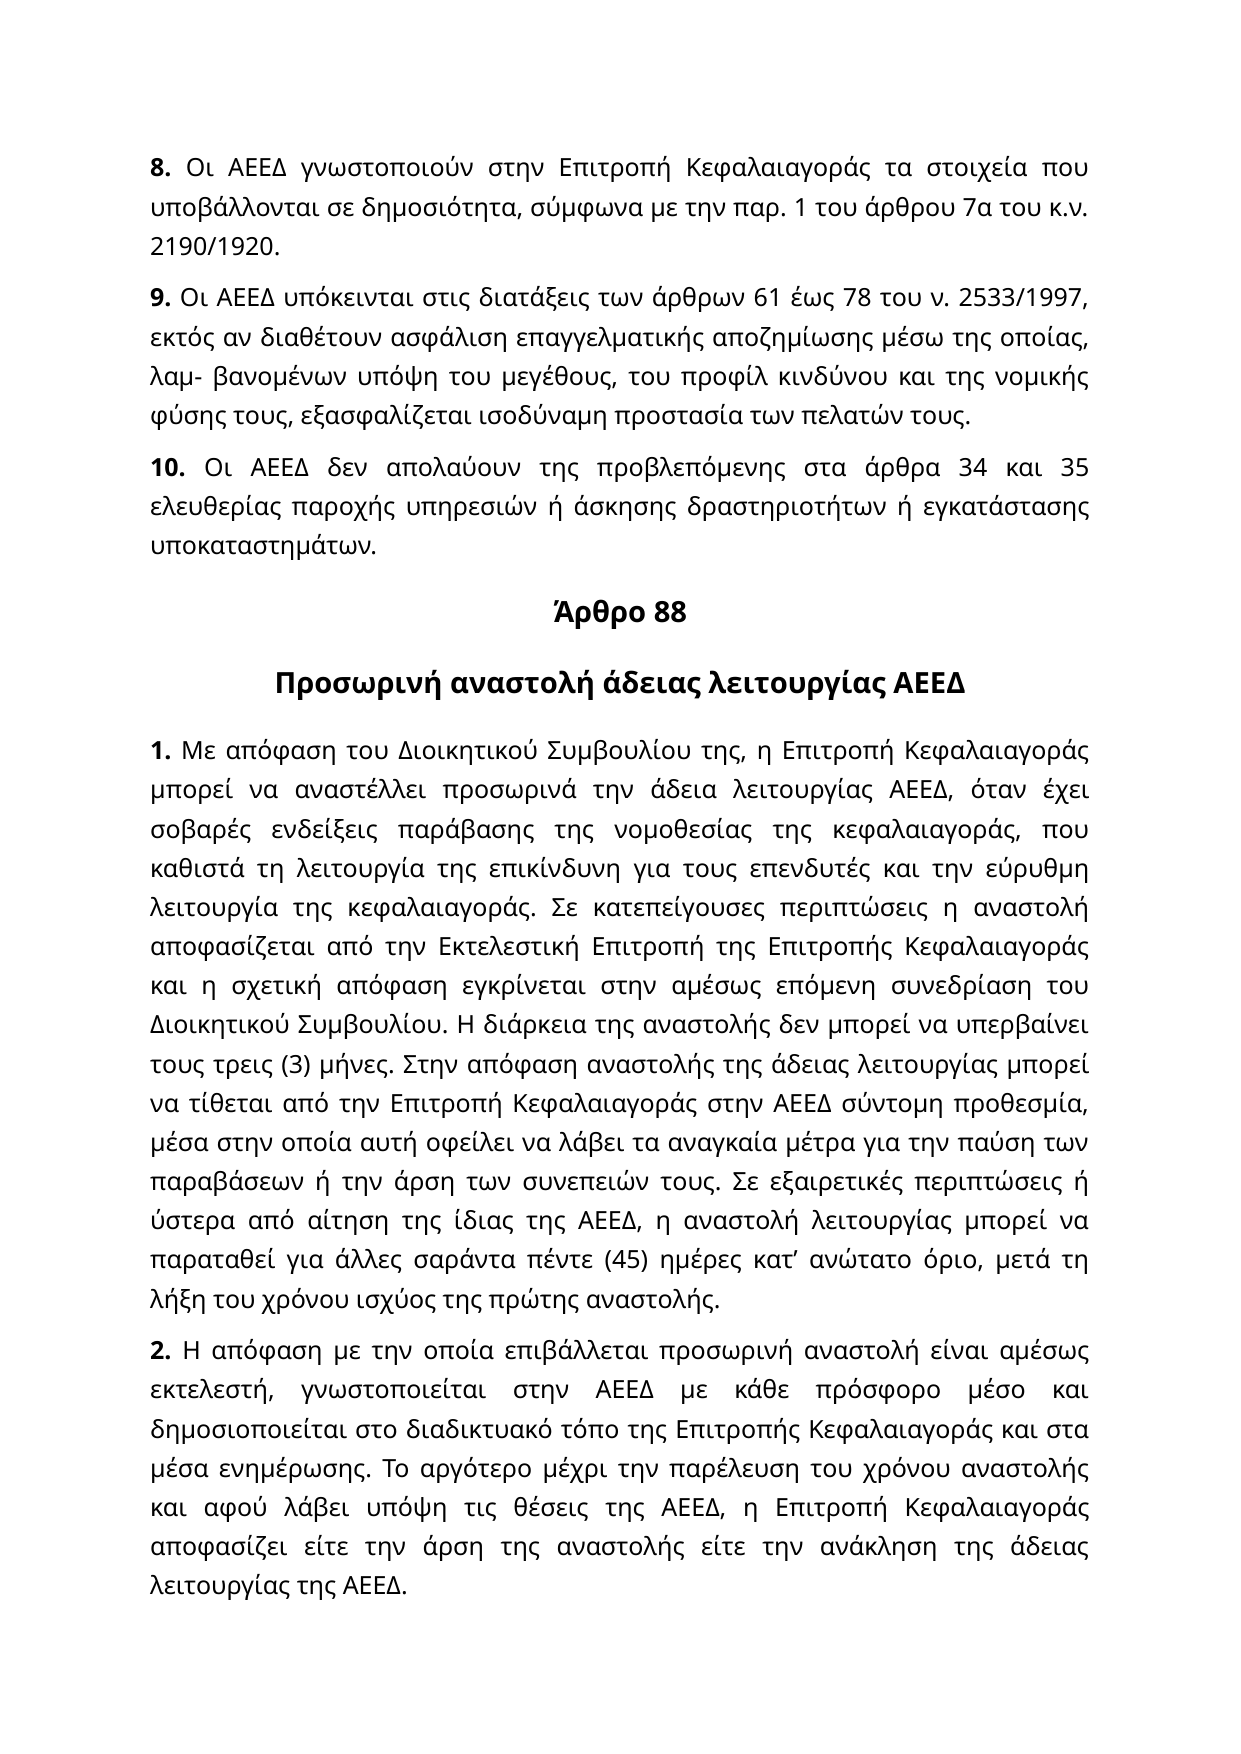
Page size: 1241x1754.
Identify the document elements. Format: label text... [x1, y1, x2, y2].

text 9. Οι ΑΕΕΔ υπόκεινται στις διατάξεις των άρθρων 61 έως 78 του ν. 2533/1997, εκτός αν διαθέτουν ασφάλιση επαγγελματικής αποζημίωσης μέσω της οποίας, λαμ- βανομένων υπόψη του μεγέθους, του προφίλ κινδύνου και της νομικής φύσης τους, εξασφαλίζεται ισοδύναμη προστασία των πελατών τους. [150, 280, 1090, 432]
subtitle Προσωρινή αναστολή άδειας λειτουργίας ΑΕΕΔ [150, 662, 1090, 702]
text 10. Οι ΑΕΕΔ δεν απολαύουν της προβλεπόμενης στα άρθρα 34 και 35 ελευθερίας παροχής υπηρεσιών ή άσκησης δραστηριοτήτων ή εγκατάστασης υποκαταστημάτων. [150, 449, 1090, 562]
text 8. Οι ΑΕΕΔ γνωστοποιούν στην Επιτροπή Κεφαλαιαγοράς τα στοιχεία που υποβάλλονται σε δημοσιότητα, σύμφωνα με την παρ. 1 του άρθρου 7α του κ.ν. 2190/1920. [150, 150, 1090, 262]
text 1. Με απόφαση του Διοικητικού Συμβουλίου της, η Επιτροπή Κεφαλαιαγοράς μπορεί να αναστέλλει προσωρινά την άδεια λειτουργίας ΑΕΕΔ, όταν έχει σοβαρές ενδείξεις παράβασης της νομοθεσίας της κεφαλαιαγοράς, που καθιστά τη λειτουργία της επικίνδυνη για τους επενδυτές και την εύρυθμη λειτουργία της κεφαλαιαγοράς. Σε κατεπείγουσες περιπτώσεις η αναστολή αποφασίζεται από την Εκτελεστική Επιτροπή της Επιτροπής Κεφαλαιαγοράς και η σχετική απόφαση εγκρίνεται στην αμέσως επόμενη συνεδρίαση του Διοικητικού Συμβουλίου. Η διάρκεια της αναστολής δεν μπορεί να υπερβαίνει τους τρεις (3) μήνες. Στην απόφαση αναστολής της άδειας λειτουργίας μπορεί να τίθεται από την Επιτροπή Κεφαλαιαγοράς στην ΑΕΕΔ σύντομη προθεσμία, μέσα στην οποία αυτή οφείλει να λάβει τα αναγκαία μέτρα για την παύση των παραβάσεων ή την άρση των συνεπειών τους. Σε εξαιρετικές περιπτώσεις ή ύστερα από αίτηση της ίδιας της ΑΕΕΔ, η αναστολή λειτουργίας μπορεί να παραταθεί για άλλες σαράντα πέντε (45) ημέρες κατ’ ανώτατο όριο, μετά τη λήξη του χρόνου ισχύος της πρώτης αναστολής. [150, 733, 1090, 1315]
text 2. Η απόφαση με την οποία επιβάλλεται προσωρινή αναστολή είναι αμέσως εκτελεστή, γνωστοποιείται στην ΑΕΕΔ με κάθε πρόσφορο μέσο και δημοσιοποιείται στο διαδικτυακό τόπο της Επιτροπής Κεφαλαιαγοράς και στα μέσα ενημέρωσης. Το αργότερο μέχρι την παρέλευση του χρόνου αναστολής και αφού λάβει υπόψη τις θέσεις της ΑΕΕΔ, η Επιτροπή Κεφαλαιαγοράς αποφασίζει είτε την άρση της αναστολής είτε την ανάκληση της άδειας λειτουργίας της ΑΕΕΔ. [150, 1333, 1090, 1602]
subtitle Άρθρο 88 [150, 592, 1090, 631]
